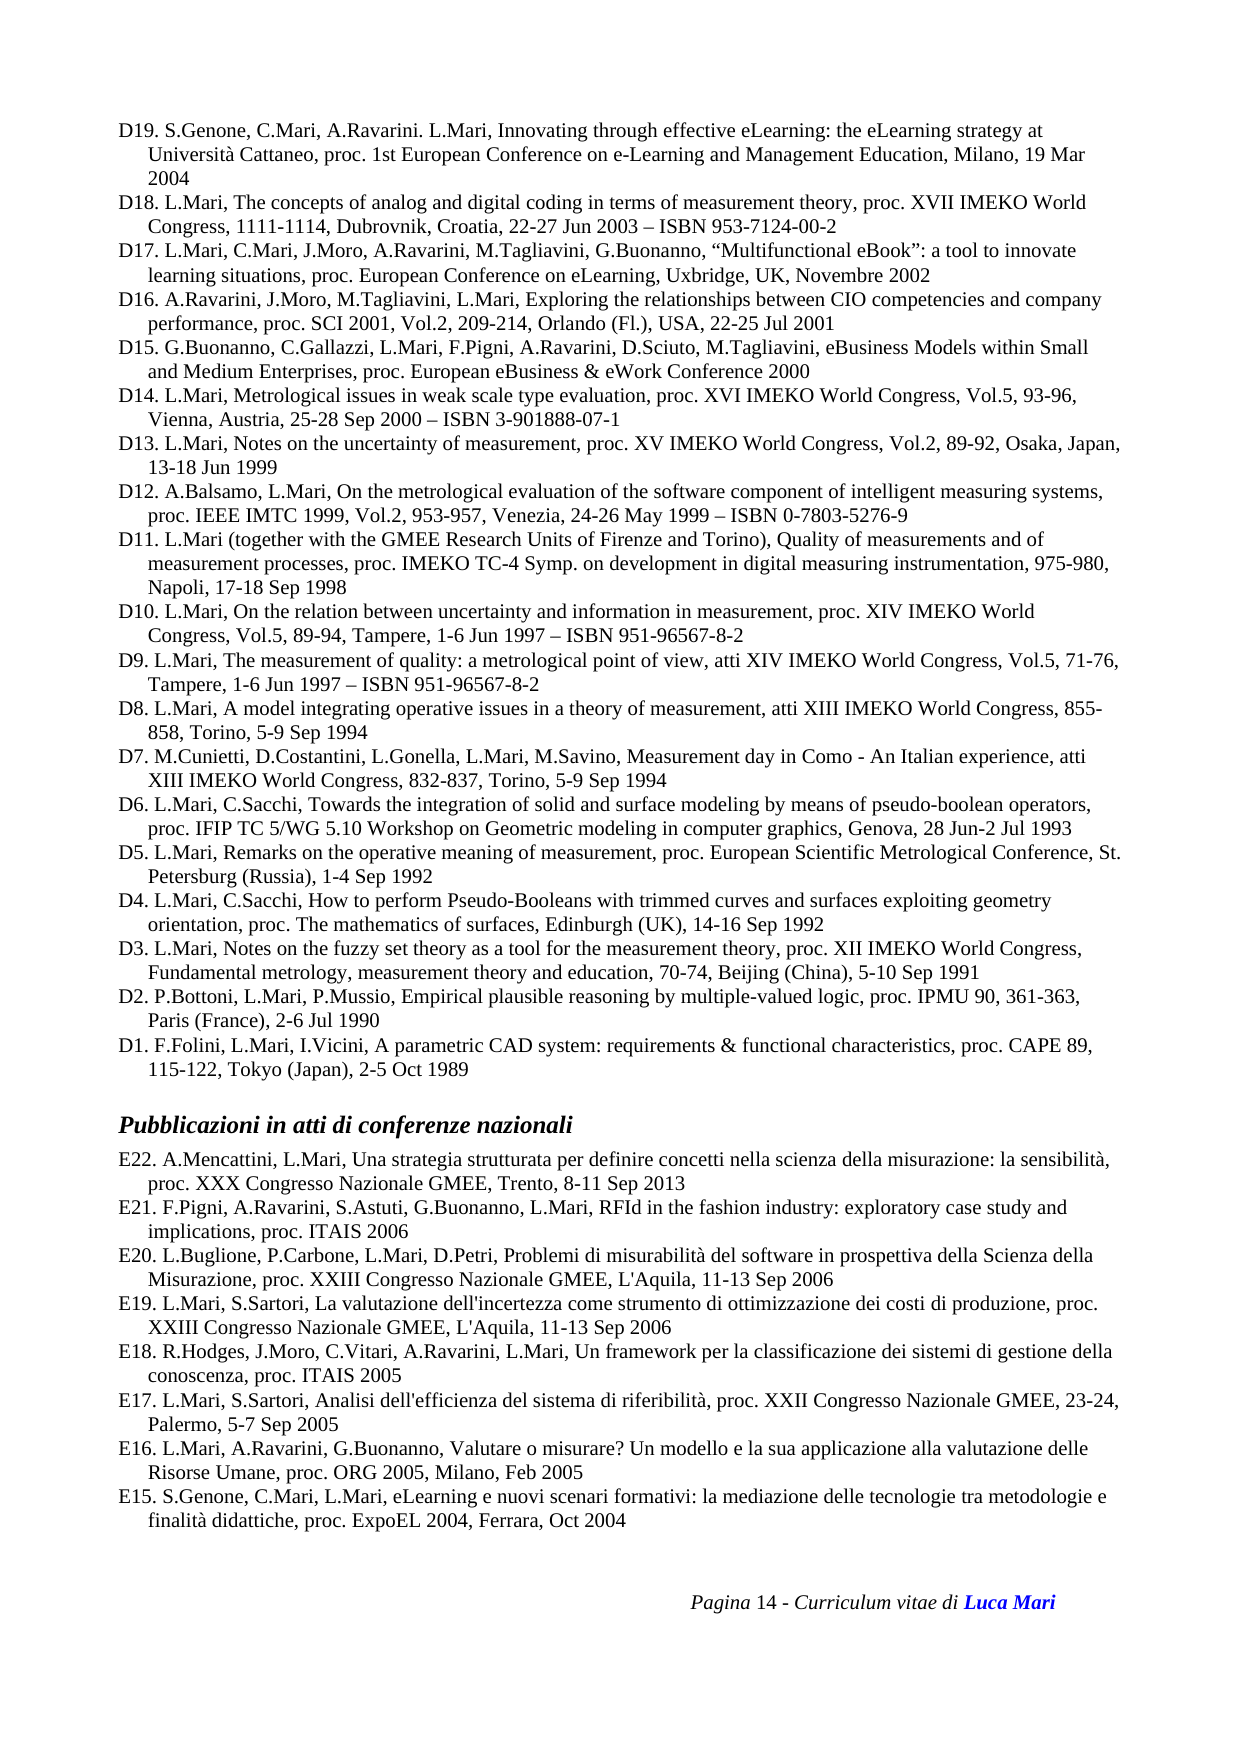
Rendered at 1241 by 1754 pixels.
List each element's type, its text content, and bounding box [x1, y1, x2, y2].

text E19. L.Mari, S.Sartori, La valutazione dell'incertezza come strumento di ottimizzazione dei costi di produzione, proc. XXIII Congresso Nazionale GMEE, L'Aquila, 11-13 Sep 2006 [118, 1291, 1122, 1339]
text D14. L.Mari, Metrological issues in weak scale type evaluation, proc. XVI IMEKO World Congress, Vol.5, 93-96, Vienna, Austria, 25-28 Sep 2000 – ISBN 3-901888-07-1 [118, 383, 1122, 431]
text D18. L.Mari, The concepts of analog and digital coding in terms of measurement theory, proc. XVII IMEKO World Congress, 1111-1114, Dubrovnik, Croatia, 22-27 Jun 2003 – ISBN 953-7124-00-2 [118, 190, 1122, 238]
text D12. A.Balsamo, L.Mari, On the metrological evaluation of the software component of intelligent measuring systems, proc. IEEE IMTC 1999, Vol.2, 953-957, Venezia, 24-26 May 1999 – ISBN 0-7803-5276-9 [118, 479, 1122, 527]
text D8. L.Mari, A model integrating operative issues in a theory of measurement, atti XIII IMEKO World Congress, 855-858, Torino, 5-9 Sep 1994 [118, 696, 1122, 744]
text D17. L.Mari, C.Mari, J.Moro, A.Ravarini, M.Tagliavini, G.Buonanno, “Multifunctional eBook”: a tool to innovate learning situations, proc. European Conference on eLearning, Uxbridge, UK, Novembre 2002 [118, 238, 1122, 287]
text D19. S.Genone, C.Mari, A.Ravarini. L.Mari, Innovating through effective eLearning: the eLearning strategy at Università Cattaneo, proc. 1st European Conference on e-Learning and Management Education, Milano, 19 Mar 2004 [118, 118, 1122, 190]
text D3. L.Mari, Notes on the fuzzy set theory as a tool for the measurement theory, proc. XII IMEKO World Congress, Fundamental metrology, measurement theory and education, 70-74, Beijing (China), 5-10 Sep 1991 [118, 936, 1122, 984]
text D4. L.Mari, C.Sacchi, How to perform Pseudo-Booleans with trimmed curves and surfaces exploiting geometry orientation, proc. The mathematics of surfaces, Edinburgh (UK), 14-16 Sep 1992 [118, 888, 1122, 936]
subtitle Pubblicazioni in atti di conferenze nazionali [118, 1110, 1122, 1138]
text D15. G.Buonanno, C.Gallazzi, L.Mari, F.Pigni, A.Ravarini, D.Sciuto, M.Tagliavini, eBusiness Models within Small and Medium Enterprises, proc. European eBusiness & eWork Conference 2000 [118, 335, 1122, 383]
text E18. R.Hodges, J.Moro, C.Vitari, A.Ravarini, L.Mari, Un framework per la classificazione dei sistemi di gestione della conoscenza, proc. ITAIS 2005 [118, 1339, 1122, 1387]
text E21. F.Pigni, A.Ravarini, S.Astuti, G.Buonanno, L.Mari, RFId in the fashion industry: exploratory case study and implications, proc. ITAIS 2006 [118, 1195, 1122, 1243]
text E20. L.Buglione, P.Carbone, L.Mari, D.Petri, Problemi di misurabilità del software in prospettiva della Scienza della Misurazione, proc. XXIII Congresso Nazionale GMEE, L'Aquila, 11-13 Sep 2006 [118, 1243, 1122, 1291]
text E22. A.Mencattini, L.Mari, Una strategia strutturata per definire concetti nella scienza della misurazione: la sensibilità, proc. XXX Congresso Nazionale GMEE, Trento, 8-11 Sep 2013 [118, 1147, 1122, 1195]
text D9. L.Mari, The measurement of quality: a metrological point of view, atti XIV IMEKO World Congress, Vol.5, 71-76, Tampere, 1-6 Jun 1997 – ISBN 951-96567-8-2 [118, 647, 1122, 696]
text D1. F.Folini, L.Mari, I.Vicini, A parametric CAD system: requirements & functional characteristics, proc. CAPE 89, 115-122, Tokyo (Japan), 2-5 Oct 1989 [118, 1032, 1122, 1081]
text D16. A.Ravarini, J.Moro, M.Tagliavini, L.Mari, Exploring the relationships between CIO competencies and company performance, proc. SCI 2001, Vol.2, 209-214, Orlando (Fl.), USA, 22-25 Jul 2001 [118, 287, 1122, 335]
text D11. L.Mari (together with the GMEE Research Units of Firenze and Torino), Quality of measurements and of measurement processes, proc. IMEKO TC-4 Symp. on development in digital measuring instrumentation, 975-980, Napoli, 17-18 Sep 1998 [118, 527, 1122, 599]
text D5. L.Mari, Remarks on the operative meaning of measurement, proc. European Scientific Metrological Conference, St. Petersburg (Russia), 1-4 Sep 1992 [118, 840, 1122, 888]
text D7. M.Cunietti, D.Costantini, L.Gonella, L.Mari, M.Savino, Measurement day in Como - An Italian experience, atti XIII IMEKO World Congress, 832-837, Torino, 5-9 Sep 1994 [118, 744, 1122, 792]
text E16. L.Mari, A.Ravarini, G.Buonanno, Valutare o misurare? Un modello e la sua applicazione alla valutazione delle Risorse Umane, proc. ORG 2005, Milano, Feb 2005 [118, 1436, 1122, 1484]
text D6. L.Mari, C.Sacchi, Towards the integration of solid and surface modeling by means of pseudo-boolean operators, proc. IFIP TC 5/WG 5.10 Workshop on Geometric modeling in computer graphics, Genova, 28 Jun-2 Jul 1993 [118, 792, 1122, 840]
text D2. P.Bottoni, L.Mari, P.Mussio, Empirical plausible reasoning by multiple-valued logic, proc. IPMU 90, 361-363, Paris (France), 2-6 Jul 1990 [118, 984, 1122, 1032]
text E17. L.Mari, S.Sartori, Analisi dell'efficienza del sistema di riferibilità, proc. XXII Congresso Nazionale GMEE, 23-24, Palermo, 5-7 Sep 2005 [118, 1387, 1122, 1436]
text D10. L.Mari, On the relation between uncertainty and information in measurement, proc. XIV IMEKO World Congress, Vol.5, 89-94, Tampere, 1-6 Jun 1997 – ISBN 951-96567-8-2 [118, 599, 1122, 647]
text E15. S.Genone, C.Mari, L.Mari, eLearning e nuovi scenari formativi: la mediazione delle tecnologie tra metodologie e finalità didattiche, proc. ExpoEL 2004, Ferrara, Oct 2004 [118, 1484, 1122, 1532]
text D13. L.Mari, Notes on the uncertainty of measurement, proc. XV IMEKO World Congress, Vol.2, 89-92, Osaka, Japan, 13-18 Jun 1999 [118, 431, 1122, 479]
